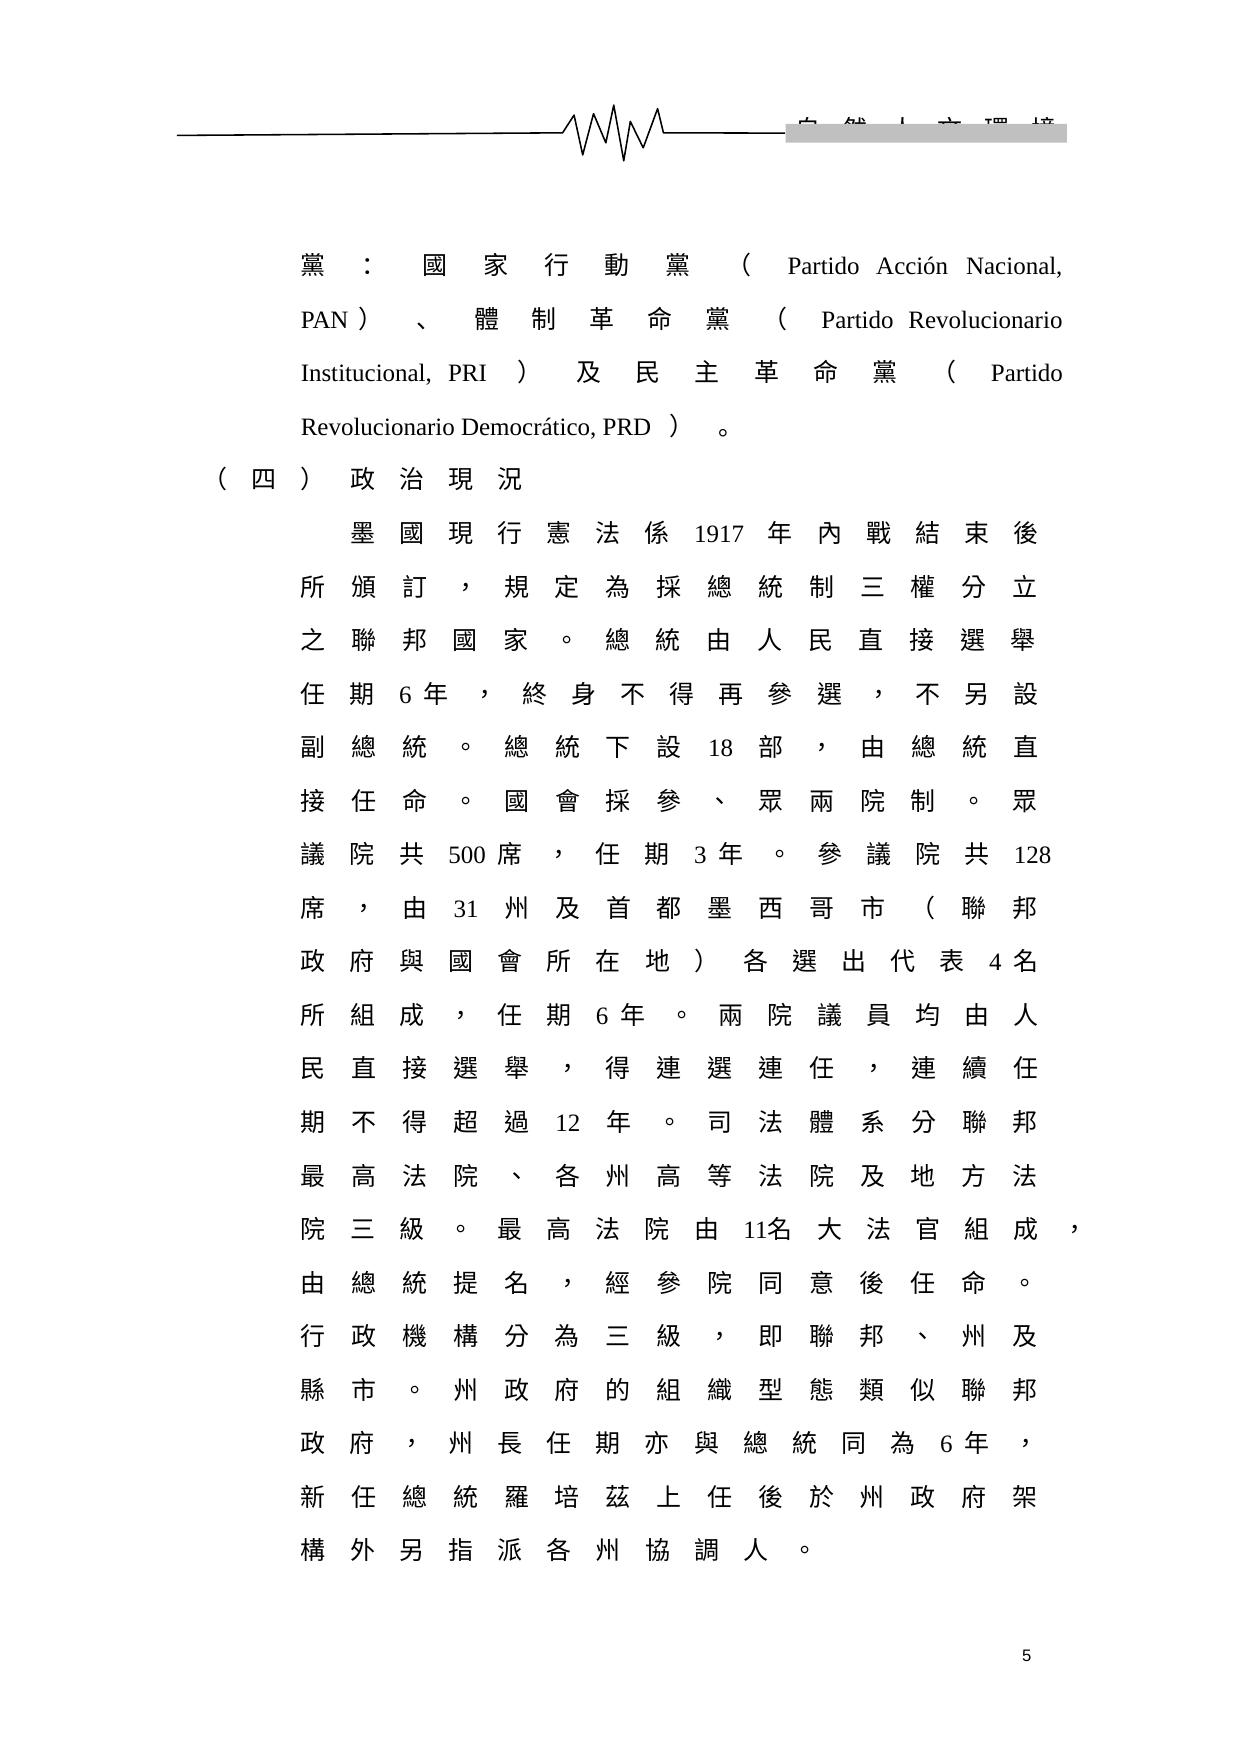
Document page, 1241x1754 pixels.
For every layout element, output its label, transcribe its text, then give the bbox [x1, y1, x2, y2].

text （四）政治現況 [202, 451, 1063, 505]
text 墨國現行憲法係1917年內戰結束後所頒訂，規定為採總統制三權分立之聯邦國家。總統由人民直接選舉，任期6年，終身不得再參選，不另設副總統。總統下設18部，由總統直接任命。國會採參、眾兩院制。眾議院共500席，任期3年。參議院共128席，由31州及首都墨西哥市（聯邦政府與國會所在地）各選出代表4名所組成，任期6年。兩院議員均由人民直接選舉，得連選連任，連續任期不得超過12年。司法體系分聯邦最高法院、各州高等法院及地方法院三級。最高法院由11名大法官組成，由總統提名，經參院同意後任命。行政機構分為三級，即聯邦、州及縣市。州政府的組織型態類似聯邦政府，州長任期亦與總統同為6年，新任總統羅培茲上任後於州政府架構外另指派各州協調人。 [276, 505, 1063, 1576]
text 黨：國家行動黨（Partido Acción Nacional, PAN）、體制革命黨（Partido Revolucionario Institucional, PRI）及民主革命黨（Partido Revolucionario Democrático, PRD）。 [276, 237, 1063, 451]
